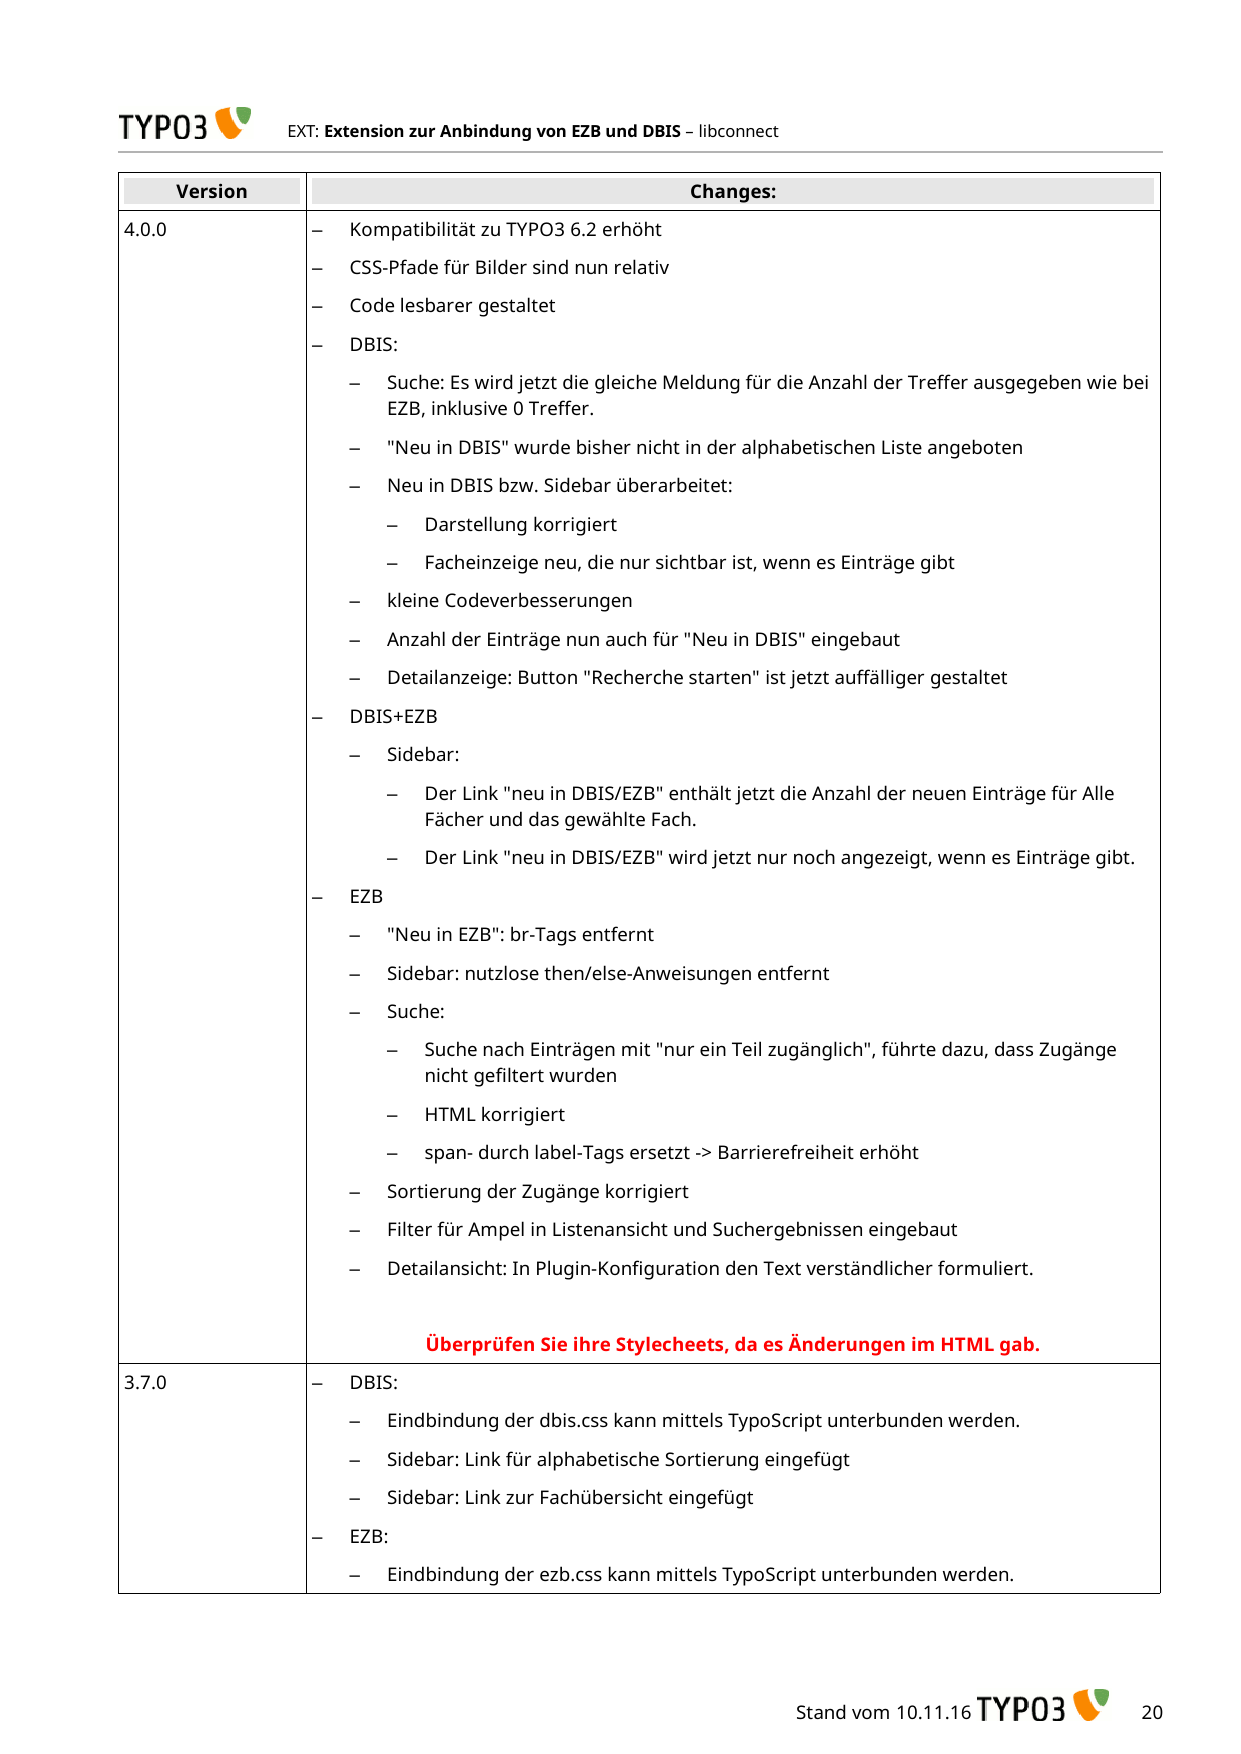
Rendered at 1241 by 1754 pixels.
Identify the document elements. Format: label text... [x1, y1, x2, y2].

table_cell Kompatibilität zu TYPO3 6.2 erhöht CSS-Pfade für Bilder sind nun relativ Code lesbarer gestaltet DBIS: Suche: Es wird jetzt die gleiche Meldung für die Anzahl der Treffer ausgegeben wie bei EZB, inklusive 0 Treffer. "Neu in DBIS" wurde bisher nicht in der alphabetischen Liste angeboten Neu in DBIS bzw. Sidebar überarbeitet: Darstellung korrigiert Facheinzeige neu, die nur sichtbar ist, wenn es Einträge gibt kleine Codeverbesserungen Anzahl der Einträge nun auch für "Neu in DBIS" eingebaut Detailanzeige: Button "Recherche starten" ist jetzt auffälliger gestaltet DBIS+EZB Sidebar: Der Link "neu in DBIS/EZB" enthält jetzt die Anzahl der neuen Einträge für Alle Fächer und das gewählte Fach. Der Link "neu in DBIS/EZB" wird jetzt nur noch angezeigt, wenn es Einträge gibt. EZB "Neu in EZB": br-Tags entfernt Sidebar: nutzlose then/else-Anweisungen entfernt Suche: Suche nach Einträgen mit "nur ein Teil zugänglich", führte dazu, dass Zugänge nicht gefiltert wurden HTML korrigiert span- durch label-Tags ersetzt -> Barrierefreiheit erhöht Sortierung der Zugänge korrigiert Filter für Ampel in Listenansicht und Suchergebnissen eingebaut Detailansicht: In Plugin-Konfiguration den Text verständlicher formuliert. Überprüfen Sie ihre Stylecheets, da es Änderungen im HTML gab. [307, 211, 1160, 1363]
table_cell 4.0.0 [119, 211, 306, 1363]
picture [118, 106, 254, 139]
table_header Changes: [307, 173, 1160, 210]
table_cell 3.7.0 [119, 1364, 306, 1593]
table_cell DBIS: Eindbindung der dbis.css kann mittels TypoScript unterbunden werden. Sidebar: Link für alphabetische Sortierung eingefügt Sidebar: Link zur Fachübersicht eingefügt EZB: Eindbindung der ezb.css kann mittels TypoScript unterbunden werden. [307, 1364, 1160, 1593]
picture [976, 1688, 1112, 1721]
table_header Version [119, 173, 306, 210]
